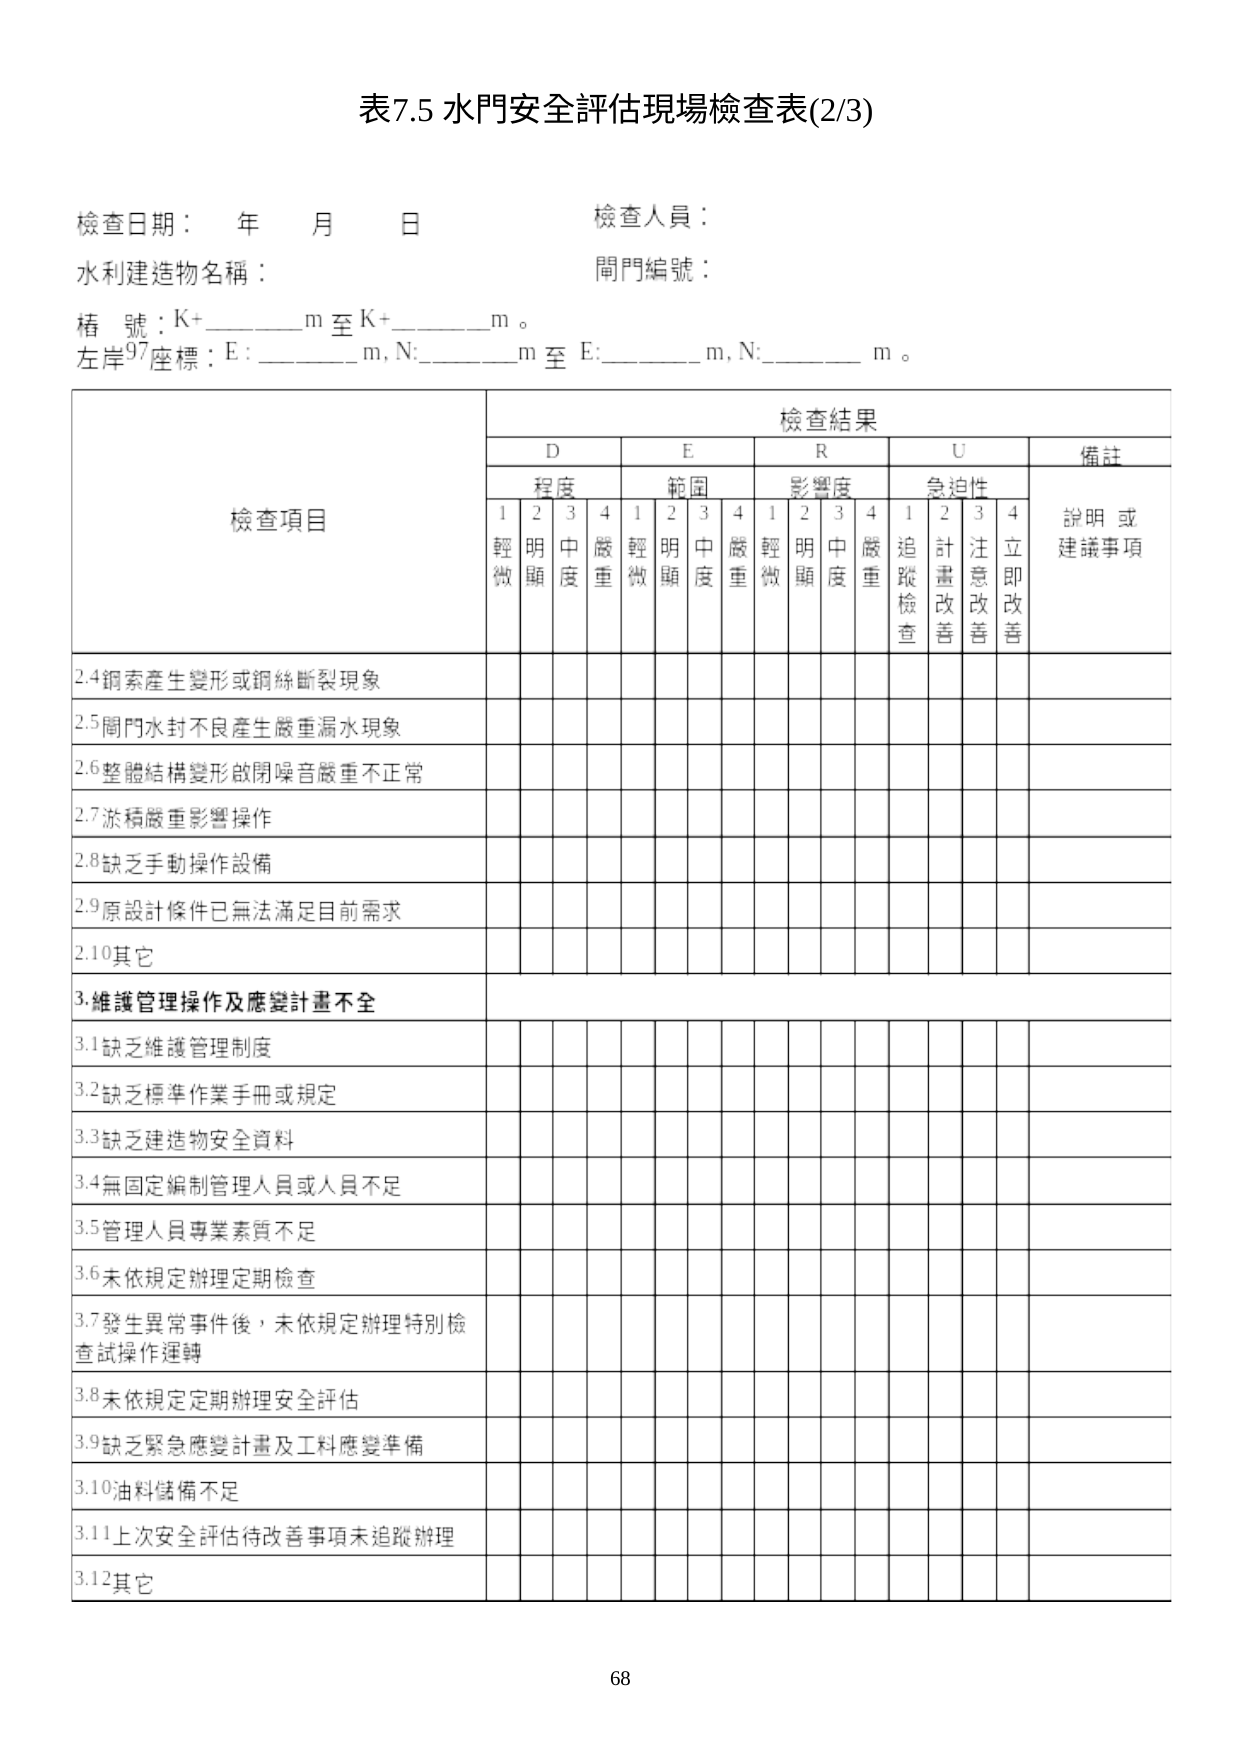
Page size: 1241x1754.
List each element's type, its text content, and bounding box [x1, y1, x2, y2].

text 表7.5 水門安全評估現場檢查表(2/3) [59, 81, 1181, 131]
